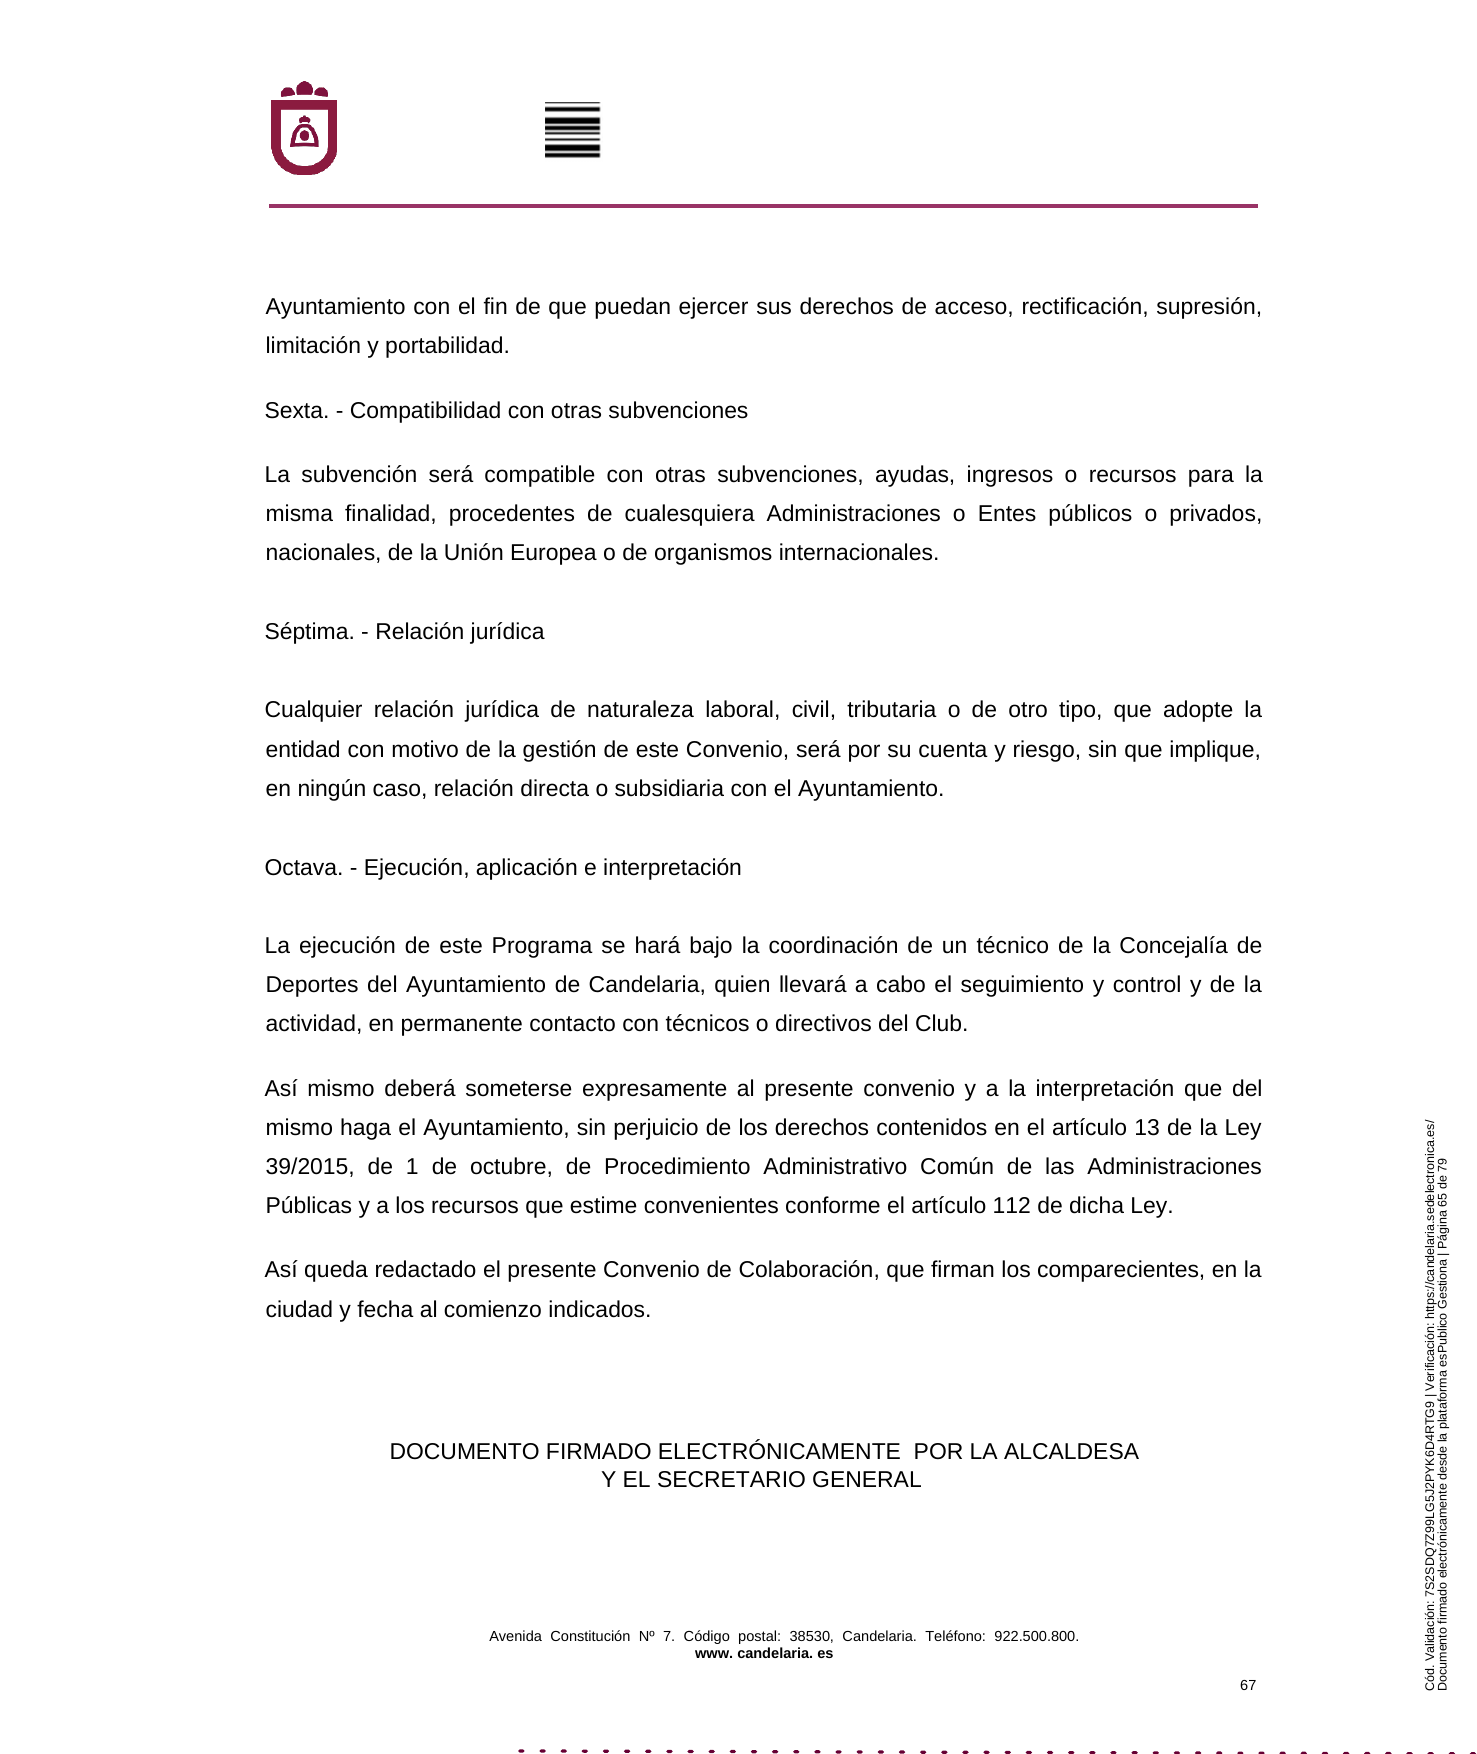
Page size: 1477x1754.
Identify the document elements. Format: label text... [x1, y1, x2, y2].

text La ejecución de este Programa se hará bajo la coordinación de un técnico de la Concejalía de Deportes del Ayuntamiento de Candelaria, quien llevará a cabo el seguimiento y control y de la actividad, en permanente contacto con técnicos o directivos del Club. [264, 932, 1263, 1037]
text Así queda redactado el presente Convenio de Colaboración, que firman los comparecientes, en la ciudad y fecha al comienzo indicados. [264, 1256, 1263, 1322]
subtitle DOCUMENTO FIRMADO ELECTRÓNICAMENTE POR LA ALCALDESA Y EL SECRETARIO GENERAL [388, 1438, 1141, 1492]
text Séptima. - Relación jurídica [264, 618, 1263, 644]
text Ayuntamiento con el fin de que puedan ejercer sus derechos de acceso, rectificación, supresión, limitación y portabilidad. [264, 293, 1263, 359]
text Cualquier relación jurídica de naturaleza laboral, civil, tributaria o de otro tipo, que adopte la entidad con motivo de la gestión de este Convenio, será por su cuenta y riesgo, sin que implique, en ningún caso, relación directa o subsidiaria con el Ayuntamiento. [264, 696, 1263, 801]
text Octava. - Ejecución, aplicación e interpretación [264, 854, 1263, 880]
text Sexta. - Compatibilidad con otras subvenciones [264, 397, 1263, 423]
text La subvención será compatible con otras subvenciones, ayudas, ingresos o recursos para la misma finalidad, procedentes de cualesquiera Administraciones o Entes públicos o privados, nacionales, de la Unión Europea o de organismos internacionales. [264, 461, 1263, 566]
text Así mismo deberá someterse expresamente al presente convenio y a la interpretación que del mismo haga el Ayuntamiento, sin perjuicio de los derechos contenidos en el artículo 13 de la Ley 39/2015, de 1 de octubre, de Procedimiento Administrativo Común de las Administraciones Públicas y a los recursos que estime convenientes conforme el artículo 112 de dicha Ley. [264, 1074, 1263, 1218]
